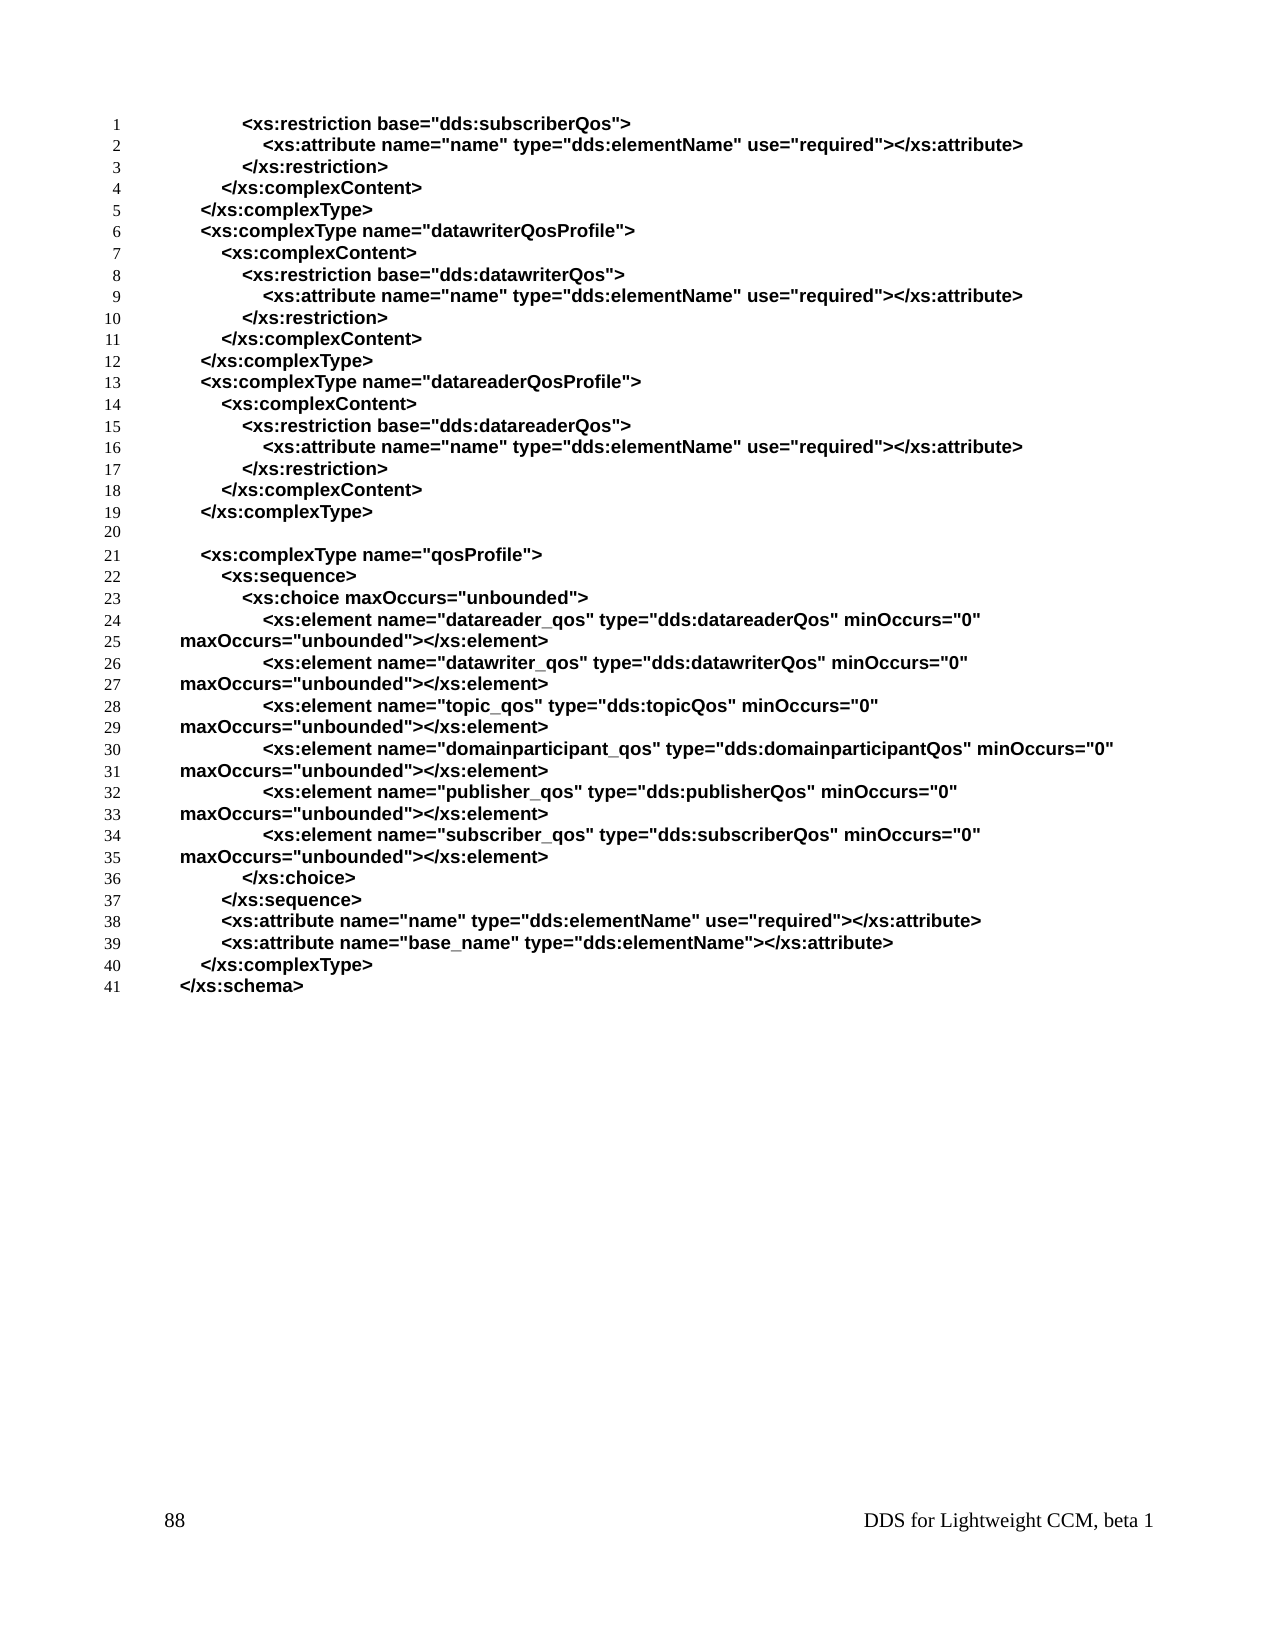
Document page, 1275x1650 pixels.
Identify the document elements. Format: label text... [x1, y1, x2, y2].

text </xs:complexContent> [179, 479, 1200, 501]
text </xs:complexContent> [179, 177, 1200, 199]
text </xs:complexType> [179, 350, 1200, 371]
text </xs:restriction> [179, 457, 1200, 479]
text <xs:attribute name="base_name" type="dds:elementName"></xs:attribute> [179, 932, 1200, 953]
text <xs:attribute name="name" type="dds:elementName" use="required"></xs:attribute> [179, 910, 1200, 932]
text <xs:complexContent> [179, 393, 1200, 414]
text </xs:complexType> [179, 501, 1200, 522]
text <xs:element name="datareader_qos" type="dds:datareaderQos" minOccurs="0" maxOccurs="unbounded"></xs:element> [179, 608, 1200, 652]
text </xs:complexContent> [179, 328, 1200, 350]
text <xs:attribute name="name" type="dds:elementName" use="required"></xs:attribute> [179, 134, 1200, 156]
text <xs:restriction base="dds:subscriberQos"> [179, 112, 1200, 134]
text <xs:attribute name="name" type="dds:elementName" use="required"></xs:attribute> [179, 285, 1200, 307]
text <xs:sequence> [179, 565, 1200, 587]
text <xs:element name="topic_qos" type="dds:topicQos" minOccurs="0" maxOccurs="unbounded"></xs:element> [179, 695, 1200, 738]
text </xs:sequence> [179, 889, 1200, 910]
text <xs:complexType name="datawriterQosProfile"> [179, 220, 1200, 242]
text <xs:element name="publisher_qos" type="dds:publisherQos" minOccurs="0" maxOccurs="unbounded"></xs:element> [179, 781, 1200, 824]
text <xs:complexType name="datareaderQosProfile"> [179, 371, 1200, 393]
text <xs:complexContent> [179, 242, 1200, 263]
text </xs:schema> [179, 975, 1200, 997]
text <xs:attribute name="name" type="dds:elementName" use="required"></xs:attribute> [179, 436, 1200, 457]
text </xs:complexType> [179, 953, 1200, 975]
text </xs:restriction> [179, 307, 1200, 328]
text <xs:choice maxOccurs="unbounded"> [179, 587, 1200, 608]
text <xs:element name="datawriter_qos" type="dds:datawriterQos" minOccurs="0" maxOccurs="unbounded"></xs:element> [179, 652, 1200, 695]
text <xs:complexType name="qosProfile"> [179, 544, 1200, 565]
text </xs:restriction> [179, 156, 1200, 177]
text <xs:element name="subscriber_qos" type="dds:subscriberQos" minOccurs="0" maxOccurs="unbounded"></xs:element> [179, 824, 1200, 867]
text <xs:element name="domainparticipant_qos" type="dds:domainparticipantQos" minOccurs="0" maxOccurs="unbounded"></xs:element> [179, 738, 1200, 781]
text </xs:choice> [179, 867, 1200, 889]
text </xs:complexType> [179, 199, 1200, 220]
text <xs:restriction base="dds:datawriterQos"> [179, 263, 1200, 285]
text <xs:restriction base="dds:datareaderQos"> [179, 414, 1200, 436]
